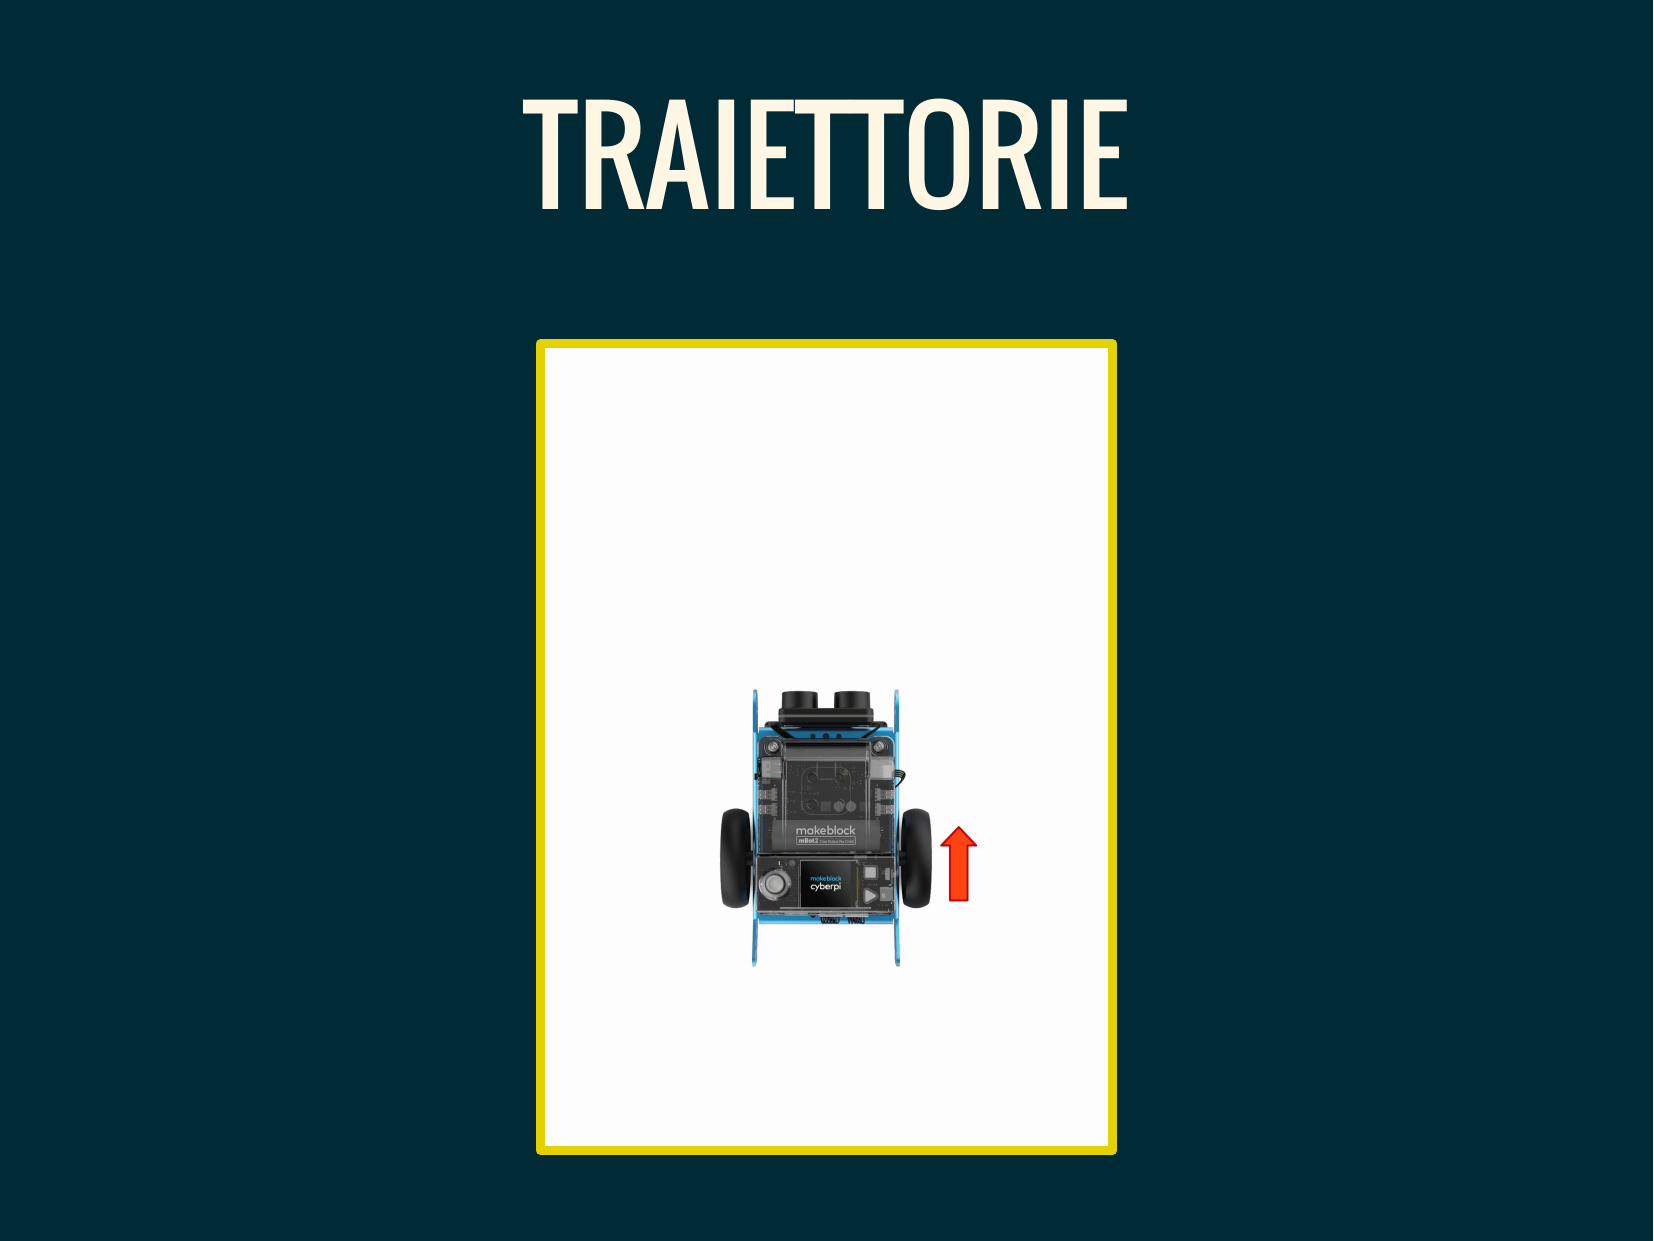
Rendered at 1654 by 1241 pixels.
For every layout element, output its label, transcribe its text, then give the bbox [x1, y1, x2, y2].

picture [544, 348, 1109, 1146]
title Traiettorie [82, 49, 1571, 257]
